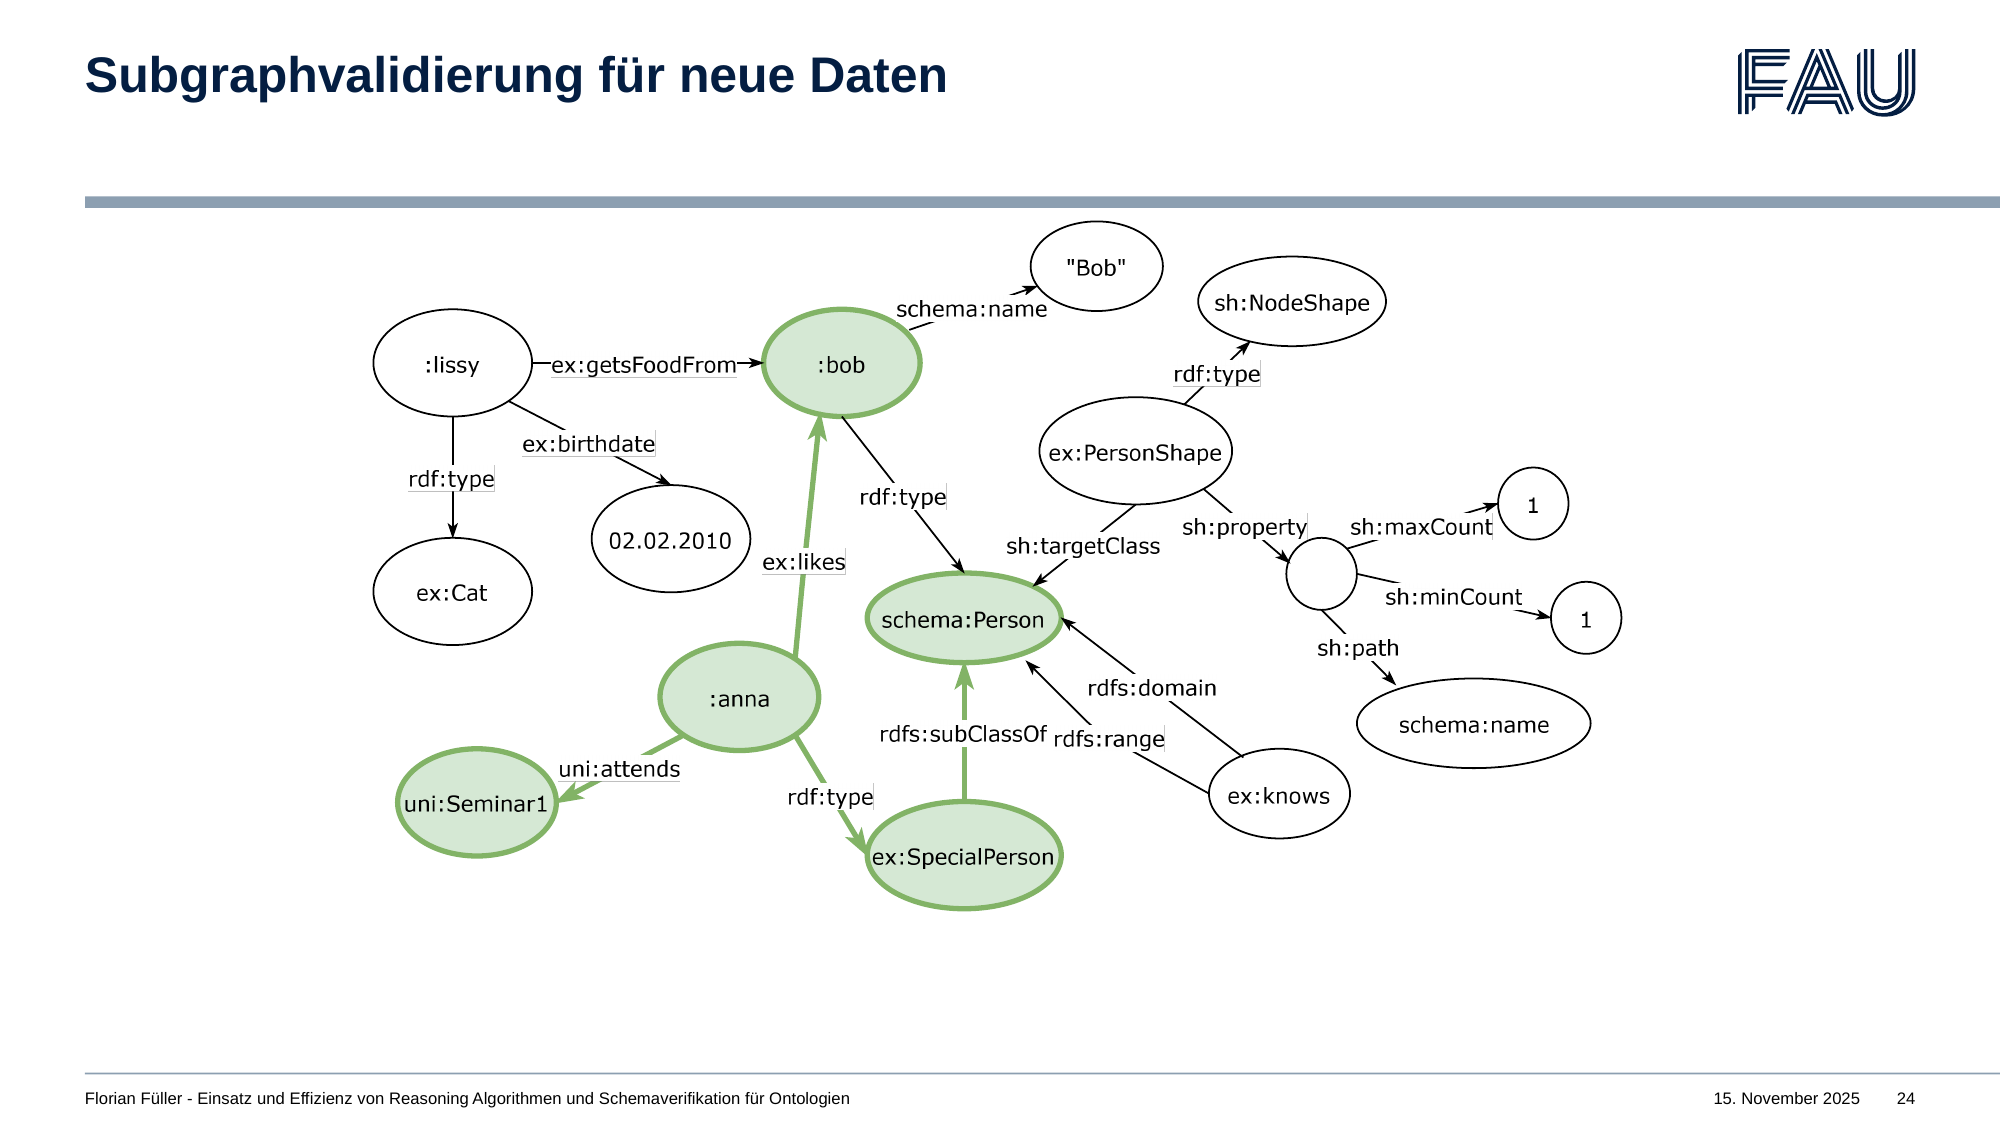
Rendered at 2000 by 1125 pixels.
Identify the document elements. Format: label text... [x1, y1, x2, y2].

picture [364, 212, 1636, 927]
slide_number [1883, 1088, 1916, 1109]
slide_number 15. November 2025 [1708, 1088, 1861, 1109]
footer Florian Füller - Einsatz und Effizienz von Reasoning Algorithmen und Schemaverifikation für Ontologien [85, 1088, 983, 1109]
title Subgraphvalidierung für neue Daten [85, 49, 1270, 210]
